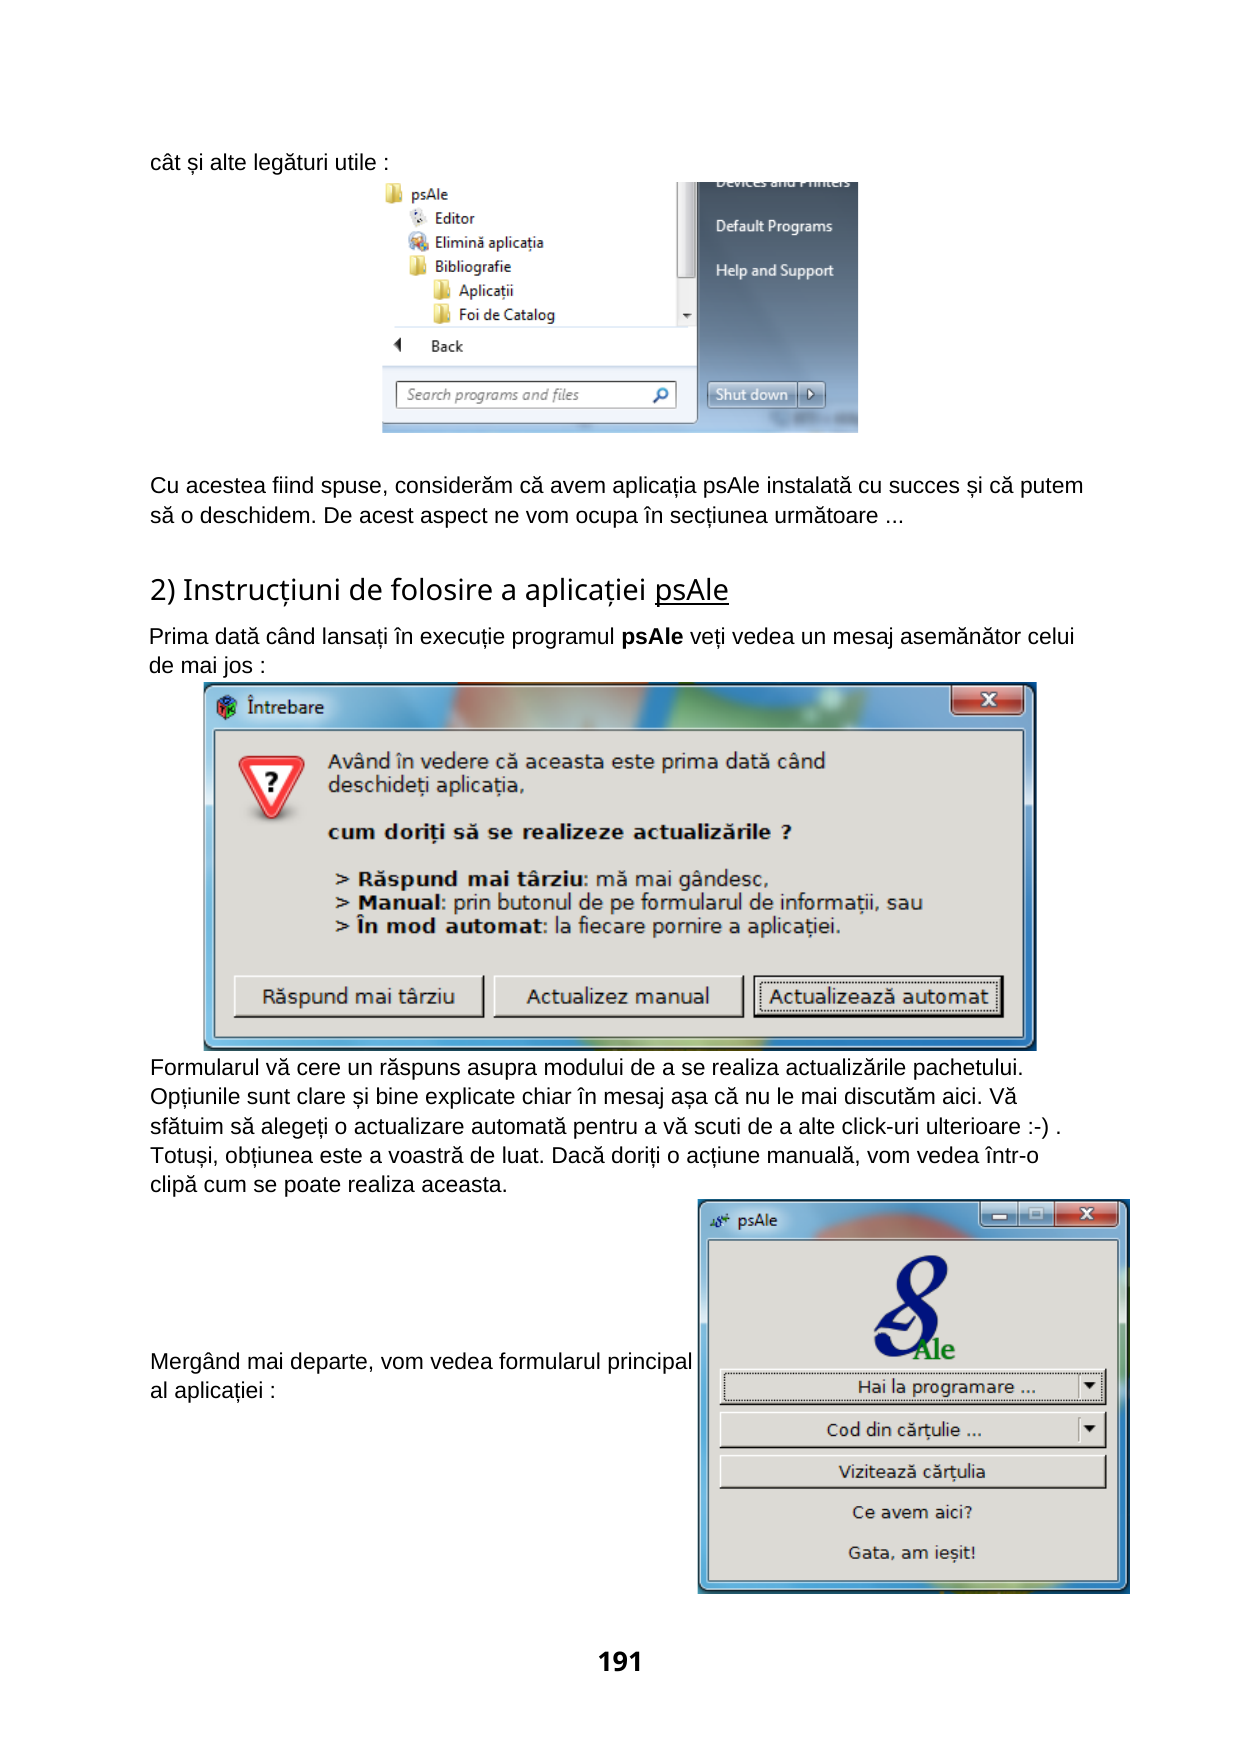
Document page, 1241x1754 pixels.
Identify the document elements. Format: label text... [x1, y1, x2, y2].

subtitle Prima dată când lansați în execuție programul psAle veți vedea un mesaj asemănător celui de mai jos : [148, 623, 1091, 678]
subtitle Cu acestea fiind spuse, considerăm că avem aplicația psAle instalată cu succes și că putem să o deschidem. De acest aspect ne vom ocupa în secțiunea următoare ... [150, 473, 1091, 528]
subtitle 2) Instrucțiuni de folosire a aplicației psAle [150, 569, 1091, 609]
subtitle Formularul vă cere un răspuns asupra modului de a se realiza actualizările pachetului. Opțiunile sunt clare și bine explicate chiar în mesaj așa că nu le mai discutăm aici. Vă sfătuim să alegeți o actualizare automată pentru a vă scuti de a alte click-uri ulterioare :-) . Totuși, obțiunea este a voastră de luat. Dacă doriți o acțiune manuală, vom vedea într-o clipă cum se poate realiza aceasta. [150, 1051, 1091, 1198]
picture [203, 682, 1037, 1051]
picture [697, 1199, 1130, 1594]
subtitle cât și alte legături utile : [150, 150, 1091, 176]
subtitle Mergând mai departe, vom vedea formularul principal al aplicației : [150, 1348, 697, 1403]
picture [382, 182, 859, 433]
